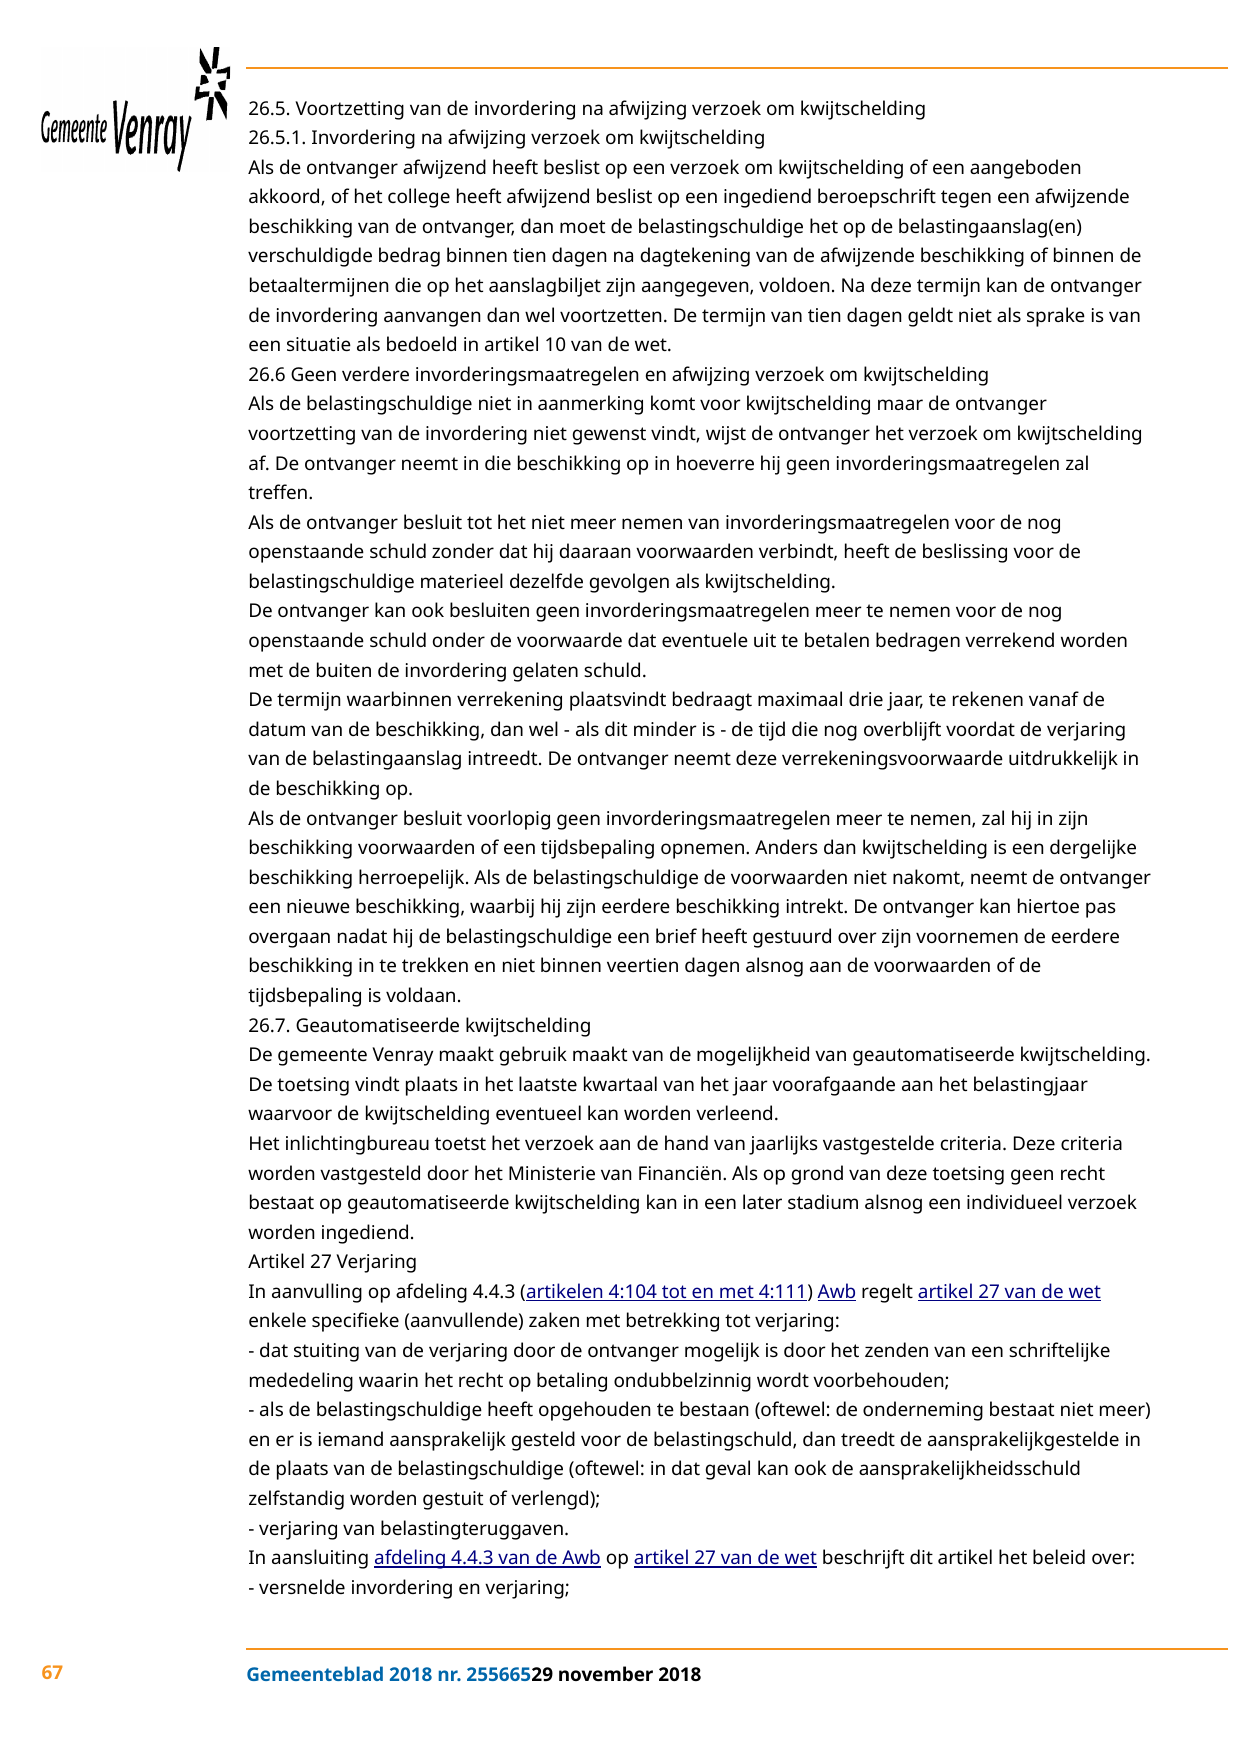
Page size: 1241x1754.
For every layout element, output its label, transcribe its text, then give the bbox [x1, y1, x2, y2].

text 26.5. Voortzetting van de invordering na afwijzing verzoek om kwijtschelding [248, 95, 1152, 121]
text Het inlichtingbureau toetst het verzoek aan de hand van jaarlijks vastgestelde criteria. Deze criteria worden vastgesteld door het Ministerie van Financiën. Als op grond van deze toetsing geen recht bestaat op geautomatiseerde kwijtschelding kan in een later stadium alsnog een individueel verzoek worden ingediend. [248, 1130, 1152, 1245]
text Als de ontvanger besluit tot het niet meer nemen van invorderingsmaatregelen voor de nog openstaande schuld zonder dat hij daaraan voorwaarden verbindt, heeft de beslissing voor de belastingschuldige materieel dezelfde gevolgen als kwijtschelding. [248, 509, 1152, 594]
text - als de belastingschuldige heeft opgehouden te bestaan (oftewel: de onderneming bestaat niet meer) en er is iemand aansprakelijk gesteld voor de belastingschuld, dan treedt de aansprakelijkgestelde in de plaats van de belastingschuldige (oftewel: in dat geval kan ook de aansprakelijkheidsschuld zelfstandig worden gestuit of verlengd); [248, 1396, 1152, 1511]
text 26.5.1. Invordering na afwijzing verzoek om kwijtschelding [248, 124, 1152, 150]
text 26.6 Geen verdere invorderingsmaatregelen en afwijzing verzoek om kwijtschelding [248, 361, 1152, 387]
text Als de ontvanger besluit voorlopig geen invorderingsmaatregelen meer te nemen, zal hij in zijn beschikking voorwaarden of een tijdsbepaling opnemen. Anders dan kwijtschelding is een dergelijke beschikking herroepelijk. Als de belastingschuldige de voorwaarden niet nakomt, neemt de ontvanger een nieuwe beschikking, waarbij hij zijn eerdere beschikking intrekt. De ontvanger kan hiertoe pas overgaan nadat hij de belastingschuldige een brief heeft gestuurd over zijn voornemen de eerdere beschikking in te trekken en niet binnen veertien dagen alsnog aan de voorwaarden of de tijdsbepaling is voldaan. [248, 805, 1152, 1008]
text 26.7. Geautomatiseerde kwijtschelding [248, 1012, 1152, 1038]
text De termijn waarbinnen verrekening plaatsvindt bedraagt maximaal drie jaar, te rekenen vanaf de datum van de beschikking, dan wel - als dit minder is - de tijd die nog overblijft voordat de verjaring van de belastingaanslag intreedt. De ontvanger neemt deze verrekeningsvoorwaarde uitdrukkelijk in de beschikking op. [248, 686, 1152, 801]
text In aansluiting afdeling 4.4.3 van de Awb op artikel 27 van de wet beschrijft dit artikel het beleid over: [248, 1544, 1152, 1570]
text - versnelde invordering en verjaring; [248, 1574, 1152, 1600]
text Artikel 27 Verjaring [248, 1248, 1152, 1274]
text - verjaring van belastingteruggaven. [248, 1515, 1152, 1541]
text De ontvanger kan ook besluiten geen invorderingsmaatregelen meer te nemen voor de nog openstaande schuld onder de voorwaarde dat eventuele uit te betalen bedragen verrekend worden met de buiten de invordering gelaten schuld. [248, 598, 1152, 683]
text - dat stuiting van de verjaring door de ontvanger mogelijk is door het zenden van een schriftelijke mededeling waarin het recht op betaling ondubbelzinnig wordt voorbehouden; [248, 1337, 1152, 1393]
text In aanvulling op afdeling 4.4.3 (artikelen 4:104 tot en met 4:111) Awb regelt artikel 27 van de wet enkele specifieke (aanvullende) zaken met betrekking tot verjaring: [248, 1278, 1152, 1333]
text Als de ontvanger afwijzend heeft beslist op een verzoek om kwijtschelding of een aangeboden akkoord, of het college heeft afwijzend beslist op een ingediend beroepschrift tegen een afwijzende beschikking van de ontvanger, dan moet de belastingschuldige het op de belastingaanslag(en) verschuldigde bedrag binnen tien dagen na dagtekening van de afwijzende beschikking of binnen de betaaltermijnen die op het aanslagbiljet zijn aangegeven, voldoen. Na deze termijn kan de ontvanger de invordering aanvangen dan wel voortzetten. De termijn van tien dagen geldt niet als sprake is van een situatie als bedoeld in artikel 10 van de wet. [248, 154, 1152, 357]
text De gemeente Venray maakt gebruik maakt van de mogelijkheid van geautomatiseerde kwijtschelding. De toetsing vindt plaats in het laatste kwartaal van het jaar voorafgaande aan het belastingjaar waarvoor de kwijtschelding eventueel kan worden verleend. [248, 1041, 1152, 1126]
text Als de belastingschuldige niet in aanmerking komt voor kwijtschelding maar de ontvanger voortzetting van de invordering niet gewenst vindt, wijst de ontvanger het verzoek om kwijtschelding af. De ontvanger neemt in die beschikking op in hoeverre hij geen invorderingsmaatregelen zal treffen. [248, 391, 1152, 505]
picture [41, 47, 231, 172]
